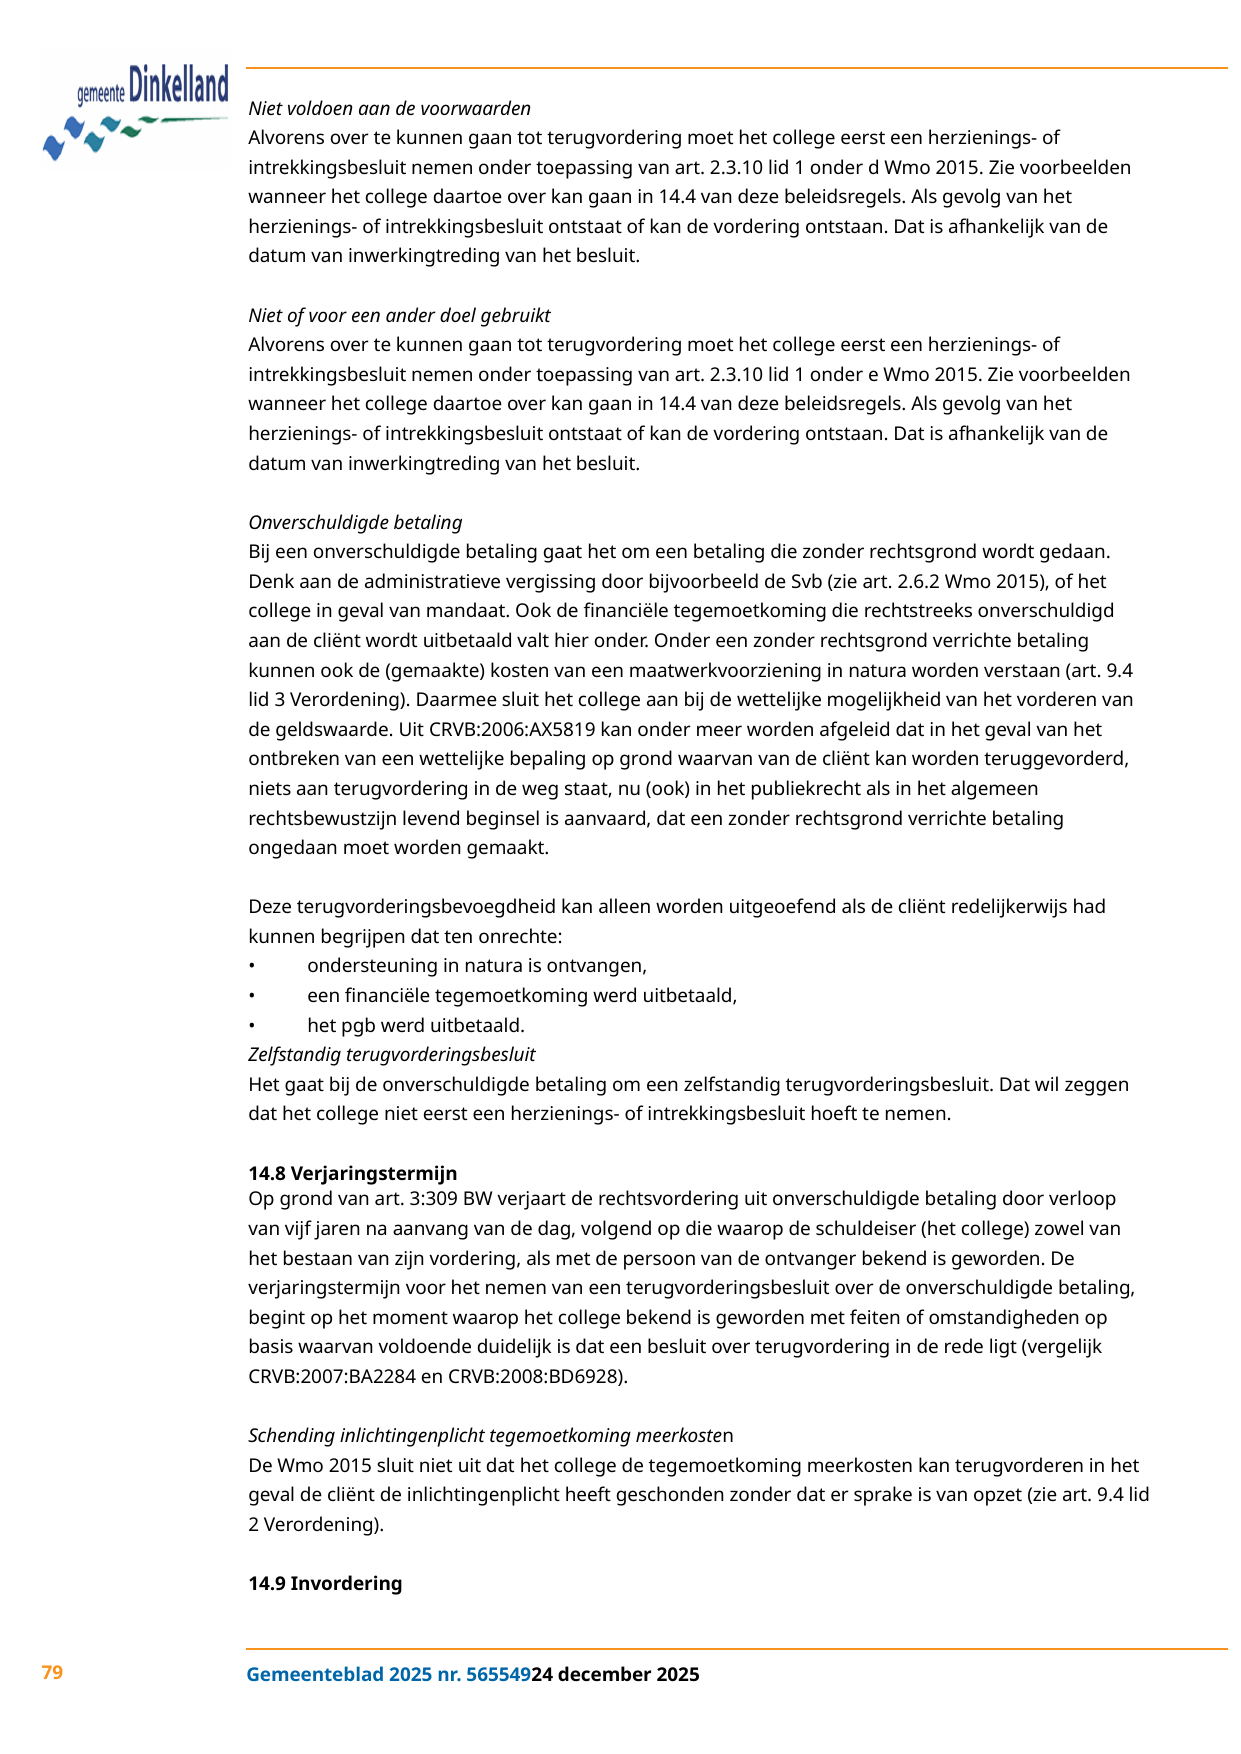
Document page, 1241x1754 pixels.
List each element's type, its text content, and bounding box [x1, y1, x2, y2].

list het pgb werd uitbetaald. [248, 1012, 1152, 1038]
text Deze terugvorderingsbevoegdheid kan alleen worden uitgeoefend als de cliënt redelijkerwijs had kunnen begrijpen dat ten onrechte: [248, 893, 1152, 949]
text Alvorens over te kunnen gaan tot terugvordering moet het college eerst een herzienings- of intrekkingsbesluit nemen onder toepassing van art. 2.3.10 lid 1 onder e Wmo 2015. Zie voorbeelden wanneer het college daartoe over kan gaan in 14.4 van deze beleidsregels. Als gevolg van het herzienings- of intrekkingsbesluit ontstaat of kan de vordering ontstaan. Dat is afhankelijk van de datum van inwerkingtreding van het besluit. [248, 331, 1152, 476]
text Zelfstandig terugvorderingsbesluit [248, 1041, 1152, 1067]
text De Wmo 2015 sluit niet uit dat het college de tegemoetkoming meerkosten kan terugvorderen in het geval de cliënt de inlichtingenplicht heeft geschonden zonder dat er sprake is van opzet (zie art. 9.4 lid 2 Verordening). [248, 1452, 1152, 1537]
text 14.8 Verjaringstermijn [248, 1160, 1152, 1186]
text Alvorens over te kunnen gaan tot terugvordering moet het college eerst een herzienings- of intrekkingsbesluit nemen onder toepassing van art. 2.3.10 lid 1 onder d Wmo 2015. Zie voorbeelden wanneer het college daartoe over kan gaan in 14.4 van deze beleidsregels. Als gevolg van het herzienings- of intrekkingsbesluit ontstaat of kan de vordering ontstaan. Dat is afhankelijk van de datum van inwerkingtreding van het besluit. [248, 124, 1152, 268]
list ondersteuning in natura is ontvangen, [248, 953, 1152, 978]
text Onverschuldigde betaling [248, 509, 1152, 535]
text Bij een onverschuldigde betaling gaat het om een betaling die zonder rechtsgrond wordt gedaan. Denk aan de administratieve vergissing door bijvoorbeeld de Svb (zie art. 2.6.2 Wmo 2015), of het college in geval van mandaat. Ook de financiële tegemoetkoming die rechtstreeks onverschuldigd aan de cliënt wordt uitbetaald valt hier onder. Onder een zonder rechtsgrond verrichte betaling kunnen ook de (gemaakte) kosten van een maatwerkvoorziening in natura worden verstaan (art. 9.4 lid 3 Verordening). Daarmee sluit het college aan bij de wettelijke mogelijkheid van het vorderen van de geldswaarde. Uit CRVB:2006:AX5819 kan onder meer worden afgeleid dat in het geval van het ontbreken van een wettelijke bepaling op grond waarvan van de cliënt kan worden teruggevorderd, niets aan terugvordering in de weg staat, nu (ook) in het publiekrecht als in het algemeen rechtsbewustzijn levend beginsel is aanvaard, dat een zonder rechtsgrond verrichte betaling ongedaan moet worden gemaakt. [248, 538, 1152, 860]
text Niet voldoen aan de voorwaarden [248, 95, 1152, 121]
text Het gaat bij de onverschuldigde betaling om een zelfstandig terugvorderingsbesluit. Dat wil zeggen dat het college niet eerst een herzienings- of intrekkingsbesluit hoeft te nemen. [248, 1071, 1152, 1126]
text Schending inlichtingenplicht tegemoetkoming meerkosten [248, 1422, 1152, 1448]
text Niet of voor een ander doel gebruikt [248, 302, 1152, 328]
text 14.9 Invordering [248, 1570, 1152, 1596]
picture [41, 47, 231, 172]
list een financiële tegemoetkoming werd uitbetaald, [248, 982, 1152, 1008]
text Op grond van art. 3:309 BW verjaart de rechtsvordering uit onverschuldigde betaling door verloop van vijf jaren na aanvang van de dag, volgend op die waarop de schuldeiser (het college) zowel van het bestaan van zijn vordering, als met de persoon van de ontvanger bekend is geworden. De verjaringstermijn voor het nemen van een terugvorderingsbesluit over de onverschuldigde betaling, begint op het moment waarop het college bekend is geworden met feiten of omstandigheden op basis waarvan voldoende duidelijk is dat een besluit over terugvordering in de rede ligt (vergelijk CRVB:2007:BA2284 en CRVB:2008:BD6928). [248, 1186, 1152, 1389]
